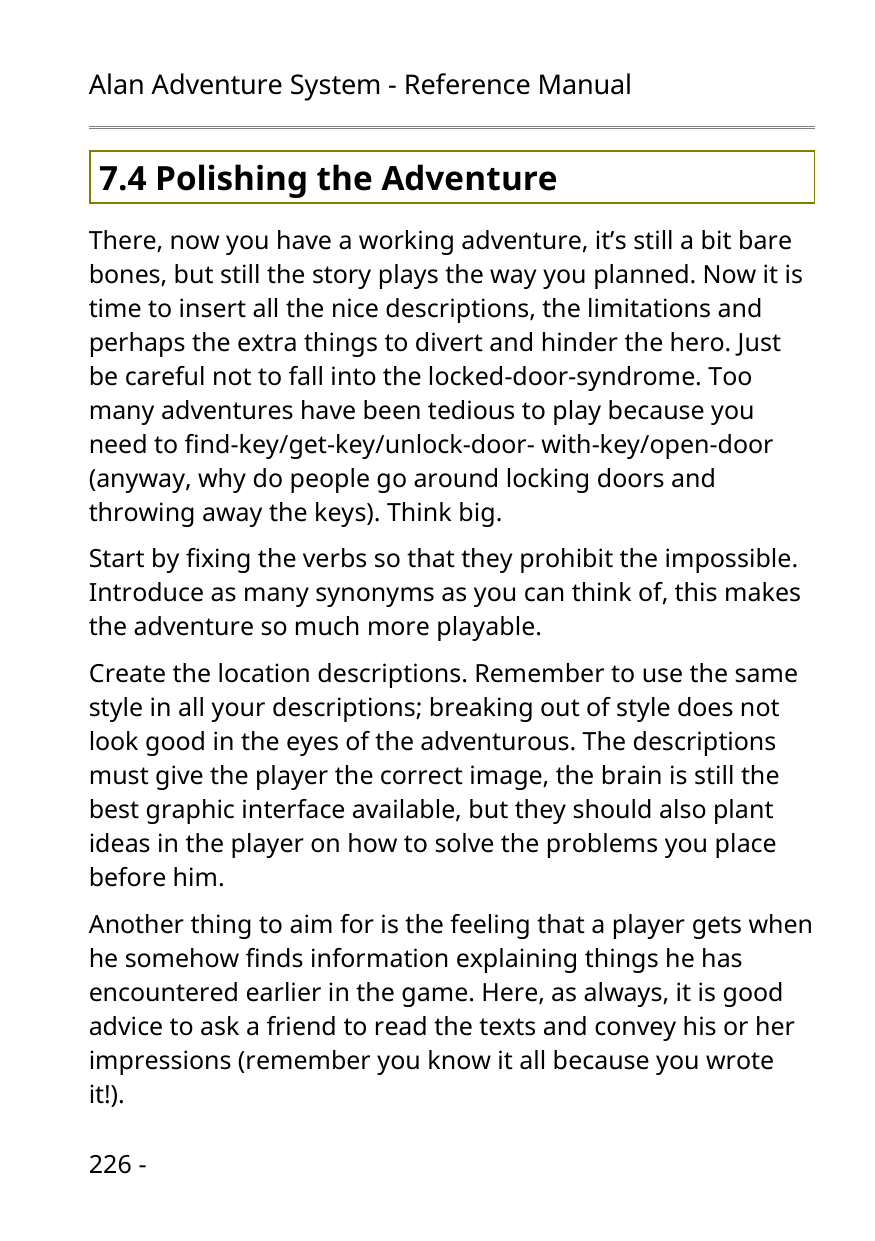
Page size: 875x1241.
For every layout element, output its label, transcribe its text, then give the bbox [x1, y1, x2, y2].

text There, now you have a working adventure, it’s still a bit bare bones, but still the story plays the way you planned. Now it is time to insert all the nice descriptions, the limitations and perhaps the extra things to divert and hinder the hero. Just be careful not to fall into the locked-door-syndrome. Too many adventures have been tedious to play because you need to find-key/get-key/unlock-door- with-key/open-door (anyway, why do people go around locking doors and throwing away the keys). Think big. [88, 223, 815, 528]
text Start by fixing the verbs so that they prohibit the impossible. Introduce as many synonyms as you can think of, this makes the adventure so much more playable. [88, 541, 815, 643]
text Create the location descriptions. Remember to use the same style in all your descriptions; breaking out of style does not look good in the eyes of the ad­venturous. The descriptions must give the player the correct image, the brain is still the best graphic interface available, but they should also plant ideas in the player on how to solve the problems you place before him. [88, 656, 815, 894]
text Another thing to aim for is the feeling that a player gets when he somehow finds information explaining things he has encountered earlier in the game. Here, as always, it is good advice to ask a friend to read the texts and convey his or her impressions (remember you know it all because you wrote it!). [88, 907, 815, 1111]
subtitle Polishing the Adventure [91, 152, 814, 202]
